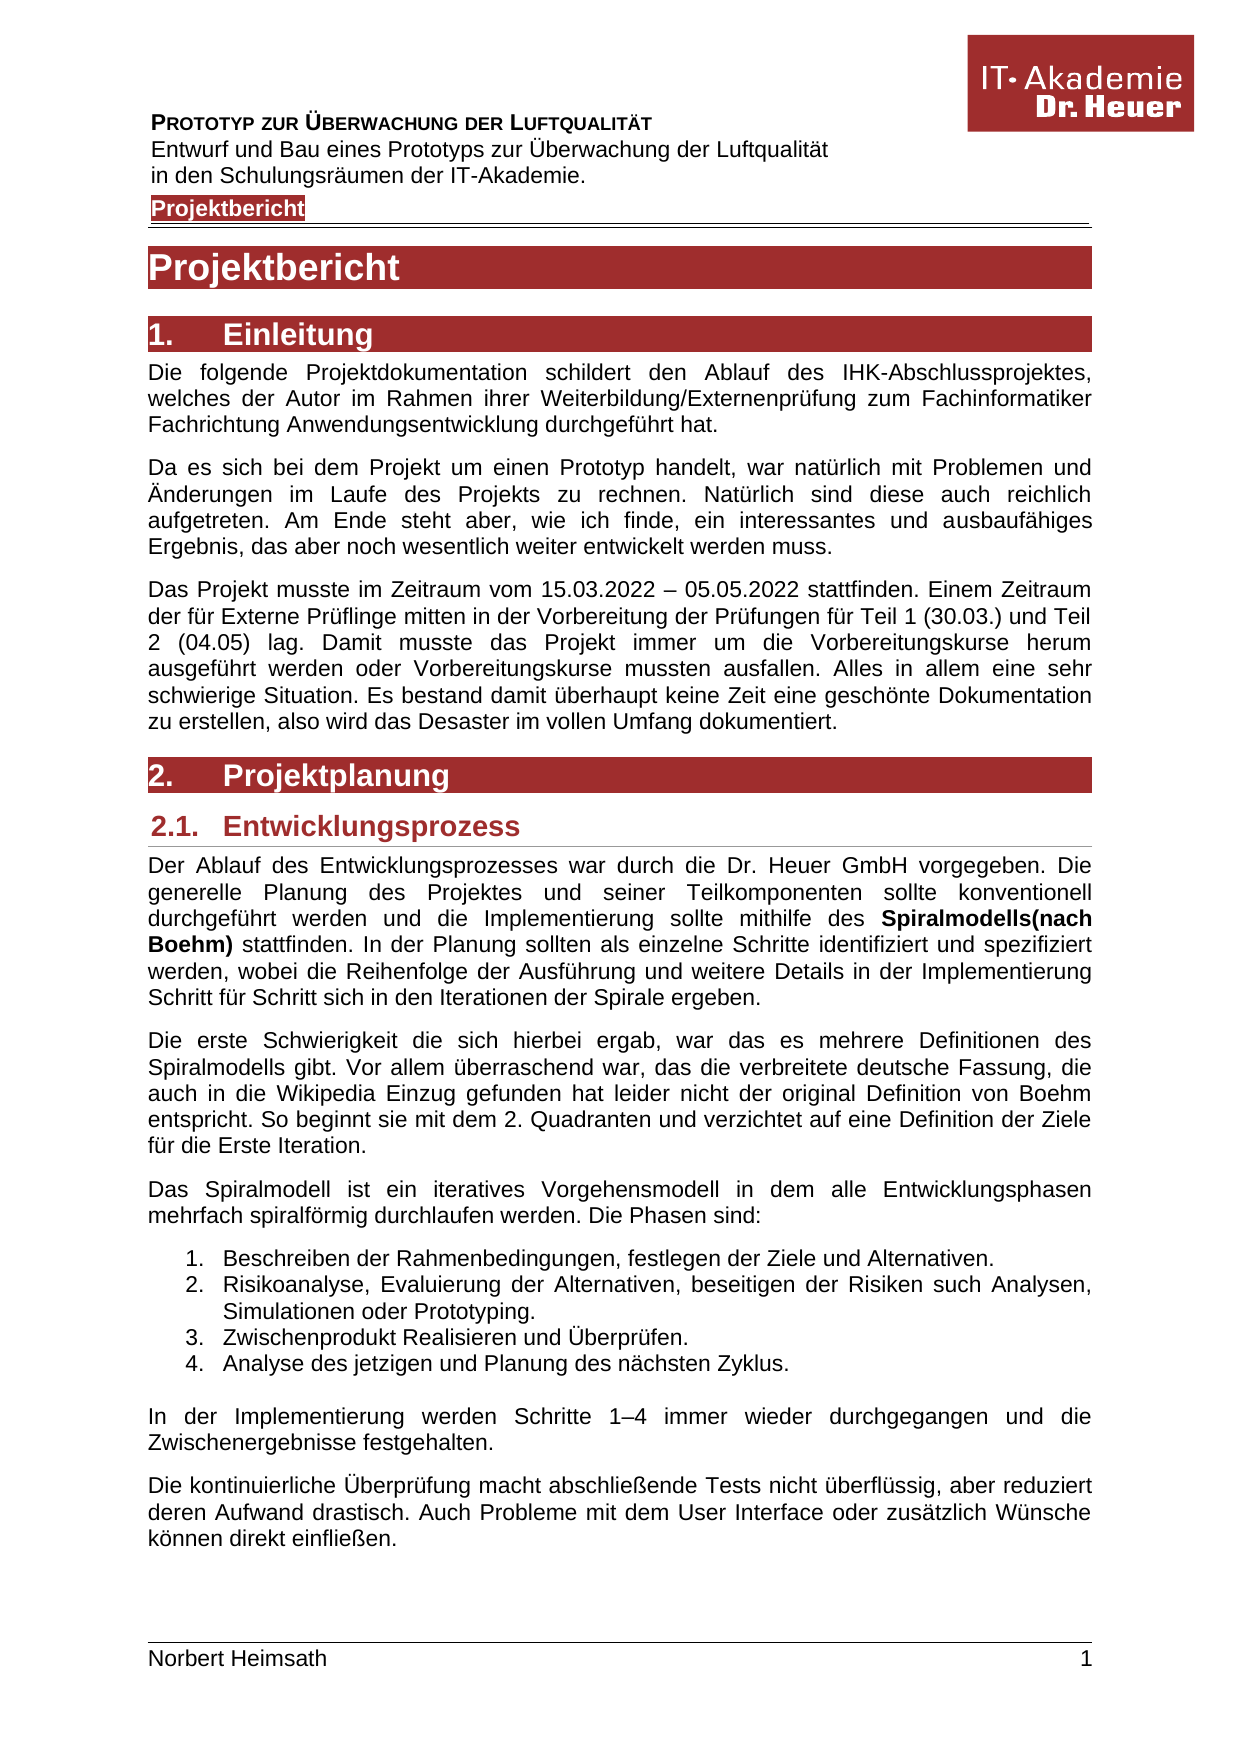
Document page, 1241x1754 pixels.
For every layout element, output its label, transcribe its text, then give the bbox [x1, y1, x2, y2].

text Da es sich bei dem Projekt um einen Prototyp handelt, war natürlich mit Problemen und Änderungen im Laufe des Projekts zu rechnen. Natürlich sind diese auch reichlich aufgetreten. Am Ende steht aber, wie ich finde, ein interessantes und ausbaufähiges Ergebnis, das aber noch wesentlich weiter entwickelt werden muss. [148, 454, 1092, 559]
text Die folgende Projektdokumentation schildert den Ablauf des IHK-Abschlussprojektes, welches der Autor im Rahmen ihrer Weiterbildung/Externenprüfung zum Fachinformatiker Fachrichtung Anwendungsentwicklung durchgeführt hat. [148, 358, 1092, 437]
text Die kontinuierliche Überprüfung macht abschließende Tests nicht überflüssig, aber reduziert deren Aufwand drastisch. Auch Probleme mit dem User Interface oder zusätzlich Wünsche können direkt einfließen. [148, 1472, 1092, 1551]
text Die erste Schwierigkeit die sich hierbei ergab, war das es mehrere Definitionen des Spiralmodells gibt. Vor allem überraschend war, das die verbreitete deutsche Fassung, die auch in die Wikipedia Einzug gefunden hat leider nicht der original Definition von Boehm entspricht. So beginnt sie mit dem 2. Quadranten und verzichtet auf eine Definition der Ziele für die Erste Iteration. [148, 1027, 1092, 1159]
text Der Ablauf des Entwicklungsprozesses war durch die Dr. Heuer GmbH vorgegeben. Die generelle Planung des Projektes und seiner Teilkomponenten sollte konventionell durchgeführt werden und die Implementierung sollte mithilfe des Spiralmodells(nach Boehm) stattfinden. In der Planung sollten als einzelne Schritte identifiziert und spezifiziert werden, wobei die Reihenfolge der Ausführung und weitere Details in der Implementierung Schritt für Schritt sich in den Iterationen der Spirale ergeben. [148, 852, 1092, 1010]
list Analyse des jetzigen und Planung des nächsten Zyklus. [185, 1350, 1092, 1377]
list Risikoanalyse, Evaluierung der Alternativen, beseitigen der Risiken such Analysen, Simulationen oder Prototyping. [185, 1271, 1092, 1324]
subtitle Entwicklungsprozess [148, 806, 1092, 846]
text Das Spiralmodell ist ein iteratives Vorgehensmodell in dem alle Entwicklungsphasen mehrfach spiralförmig durchlaufen werden. Die Phasen sind: [148, 1176, 1092, 1228]
text Das Projekt musste im Zeitraum vom 15.03.2022 – 05.05.2022 stattfinden. Einem Zeitraum der für Externe Prüflinge mitten in der Vorbereitung der Prüfungen für Teil 1 (30.03.) und Teil 2 (04.05) lag. Damit musste das Projekt immer um die Vorbereitungskurse herum ausgeführt werden oder Vorbereitungskurse mussten ausfallen. Alles in allem eine sehr schwierige Situation. Es bestand damit überhaupt keine Zeit eine geschönte Dokumentation zu erstellen, also wird das Desaster im vollen Umfang dokumentiert. [148, 576, 1092, 734]
list Zwischenprodukt Realisieren und Überprüfen. [185, 1324, 1092, 1350]
text In der Implementierung werden Schritte 1–4 immer wieder durchgegangen und die Zwischenergebnisse festgehalten. [148, 1403, 1092, 1456]
subtitle Einleitung [148, 316, 1092, 352]
subtitle Projektplanung [148, 757, 1092, 793]
list Beschreiben der Rahmenbedingungen, festlegen der Ziele und Alternativen. [185, 1245, 1092, 1271]
subtitle Projektbericht [148, 246, 1092, 289]
